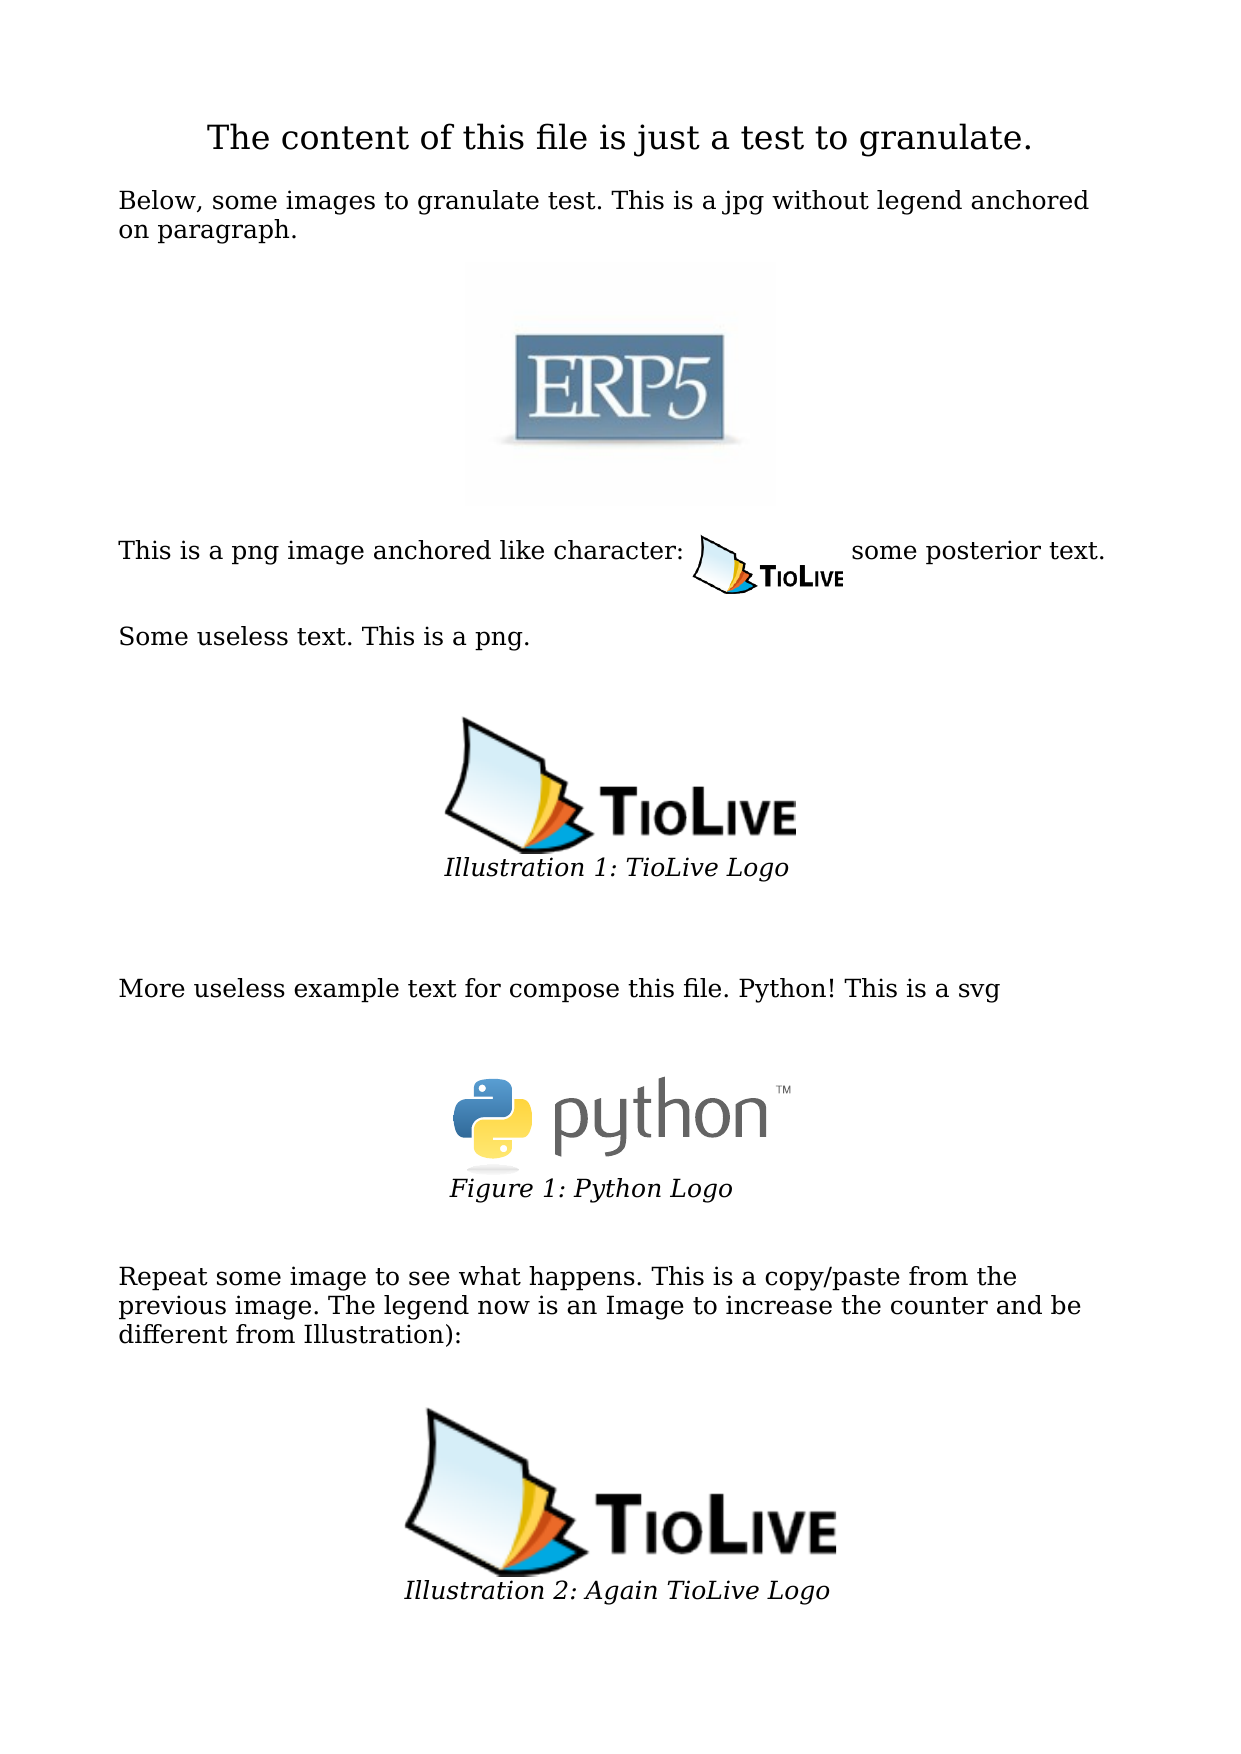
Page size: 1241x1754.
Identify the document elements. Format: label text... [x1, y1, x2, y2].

text This is a png image anchored like character: [118, 534, 692, 593]
text Below, some images to granulate test. This is a jpg without legend anchored on paragraph. [118, 186, 1122, 244]
text some posterior text. [843, 534, 1122, 593]
text Figure 1: Python Logo [449, 1074, 790, 1203]
text Repeat some image to see what happens. This is a copy/paste from the previous image. The legend now is an Image to increase the counter and be different from Illustration): [118, 1262, 1122, 1349]
picture [692, 534, 843, 594]
picture [464, 262, 776, 506]
picture [444, 716, 796, 854]
text More useless example text for compose this file. Python! This is a svg [118, 974, 1122, 1003]
text Some useless text. This is a png. [118, 622, 1122, 651]
text Illustration 2: Again TioLive Logo [404, 1577, 836, 1605]
text Illustration 1: TioLive Logo [444, 854, 796, 883]
text The content of this file is just a test to granulate. [118, 118, 1122, 157]
picture [404, 1407, 837, 1577]
